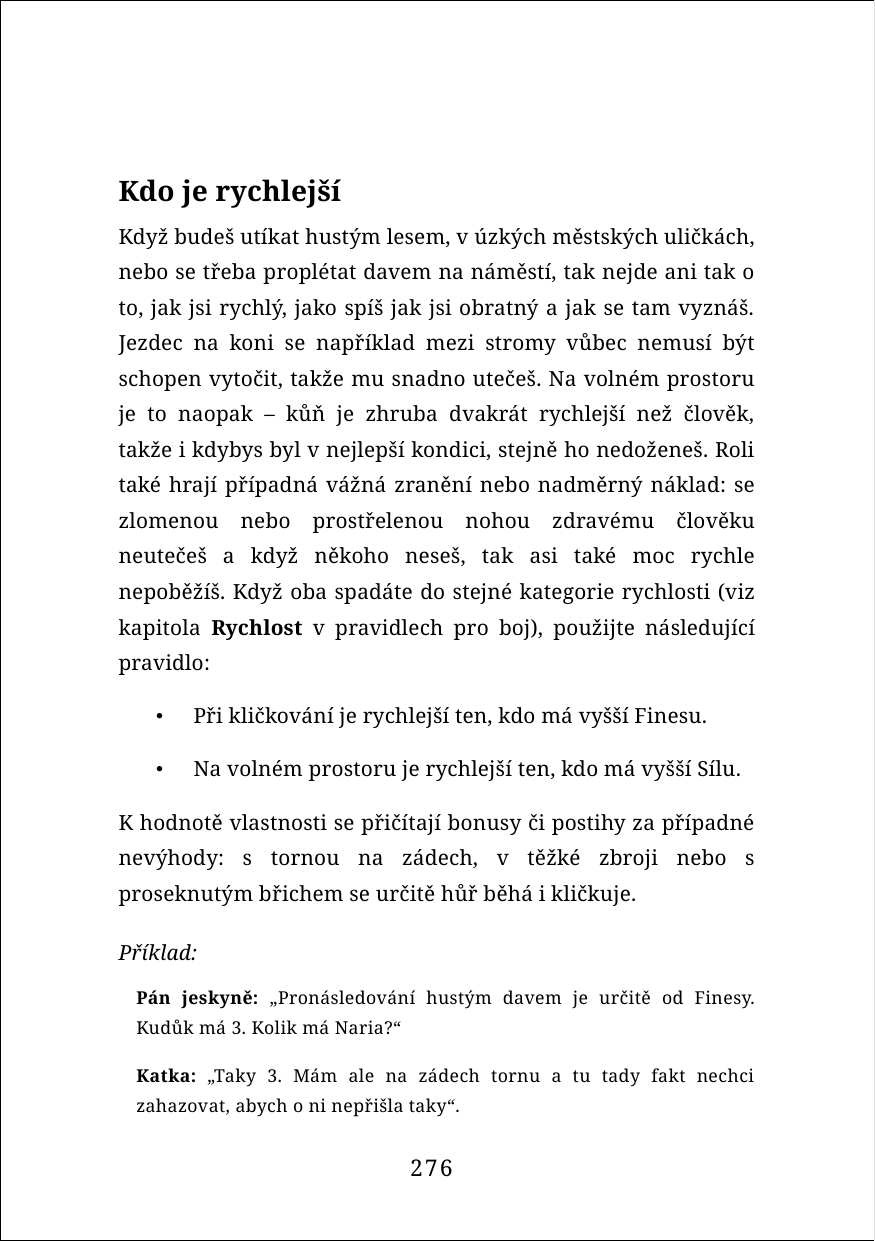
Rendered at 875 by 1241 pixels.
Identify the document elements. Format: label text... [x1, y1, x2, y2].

text Katka: „Taky 3. Mám ale na zádech tornu a tu tady fakt nechci zahazovat, abych o ni nepřišla taky“. [136, 1063, 756, 1118]
text Pán jeskyně: „Pronásledování hustým davem je určitě od Finesy. Kudůk má 3. Kolik má Naria?“ [136, 985, 756, 1040]
text Příklad: [118, 938, 756, 966]
subtitle Kdo je rychlejší [118, 172, 756, 210]
list Na volném prostoru je rychlejší ten, kdo má vyšší Sílu. [156, 754, 756, 783]
text K hodnotě vlastnosti se přičítají bonusy či postihy za případné nevýhody: s tornou na zádech, v těžké zbroji nebo s proseknutým břichem se určitě hůř běhá i kličkuje. [118, 808, 756, 907]
text Když budeš utíkat hustým lesem, v úzkých městských uličkách, nebo se třeba proplétat davem na náměstí, tak nejde ani tak o to, jak jsi rychlý, jako spíš jak jsi obratný a jak se tam vyznáš. Jezdec na koni se například mezi stromy vůbec nemusí být schopen vytočit, takže mu snadno utečeš. Na volném prostoru je to naopak – kůň je zhruba dvakrát rychlejší než člověk, takže i kdybys byl v nejlepší kondici, stejně ho nedoženeš. Roli také hrají případná vážná zranění nebo nadměrný náklad: se zlomenou nebo prostřelenou nohou zdravému člověku neutečeš a když někoho neseš, tak asi také moc rychle nepoběžíš. Když oba spadáte do stejné kategorie rychlosti (viz kapitola Rychlost v pravidlech pro boj), použijte následující pravidlo: [118, 222, 756, 677]
list Při kličkování je rychlejší ten, kdo má vyšší Finesu. [156, 701, 756, 730]
